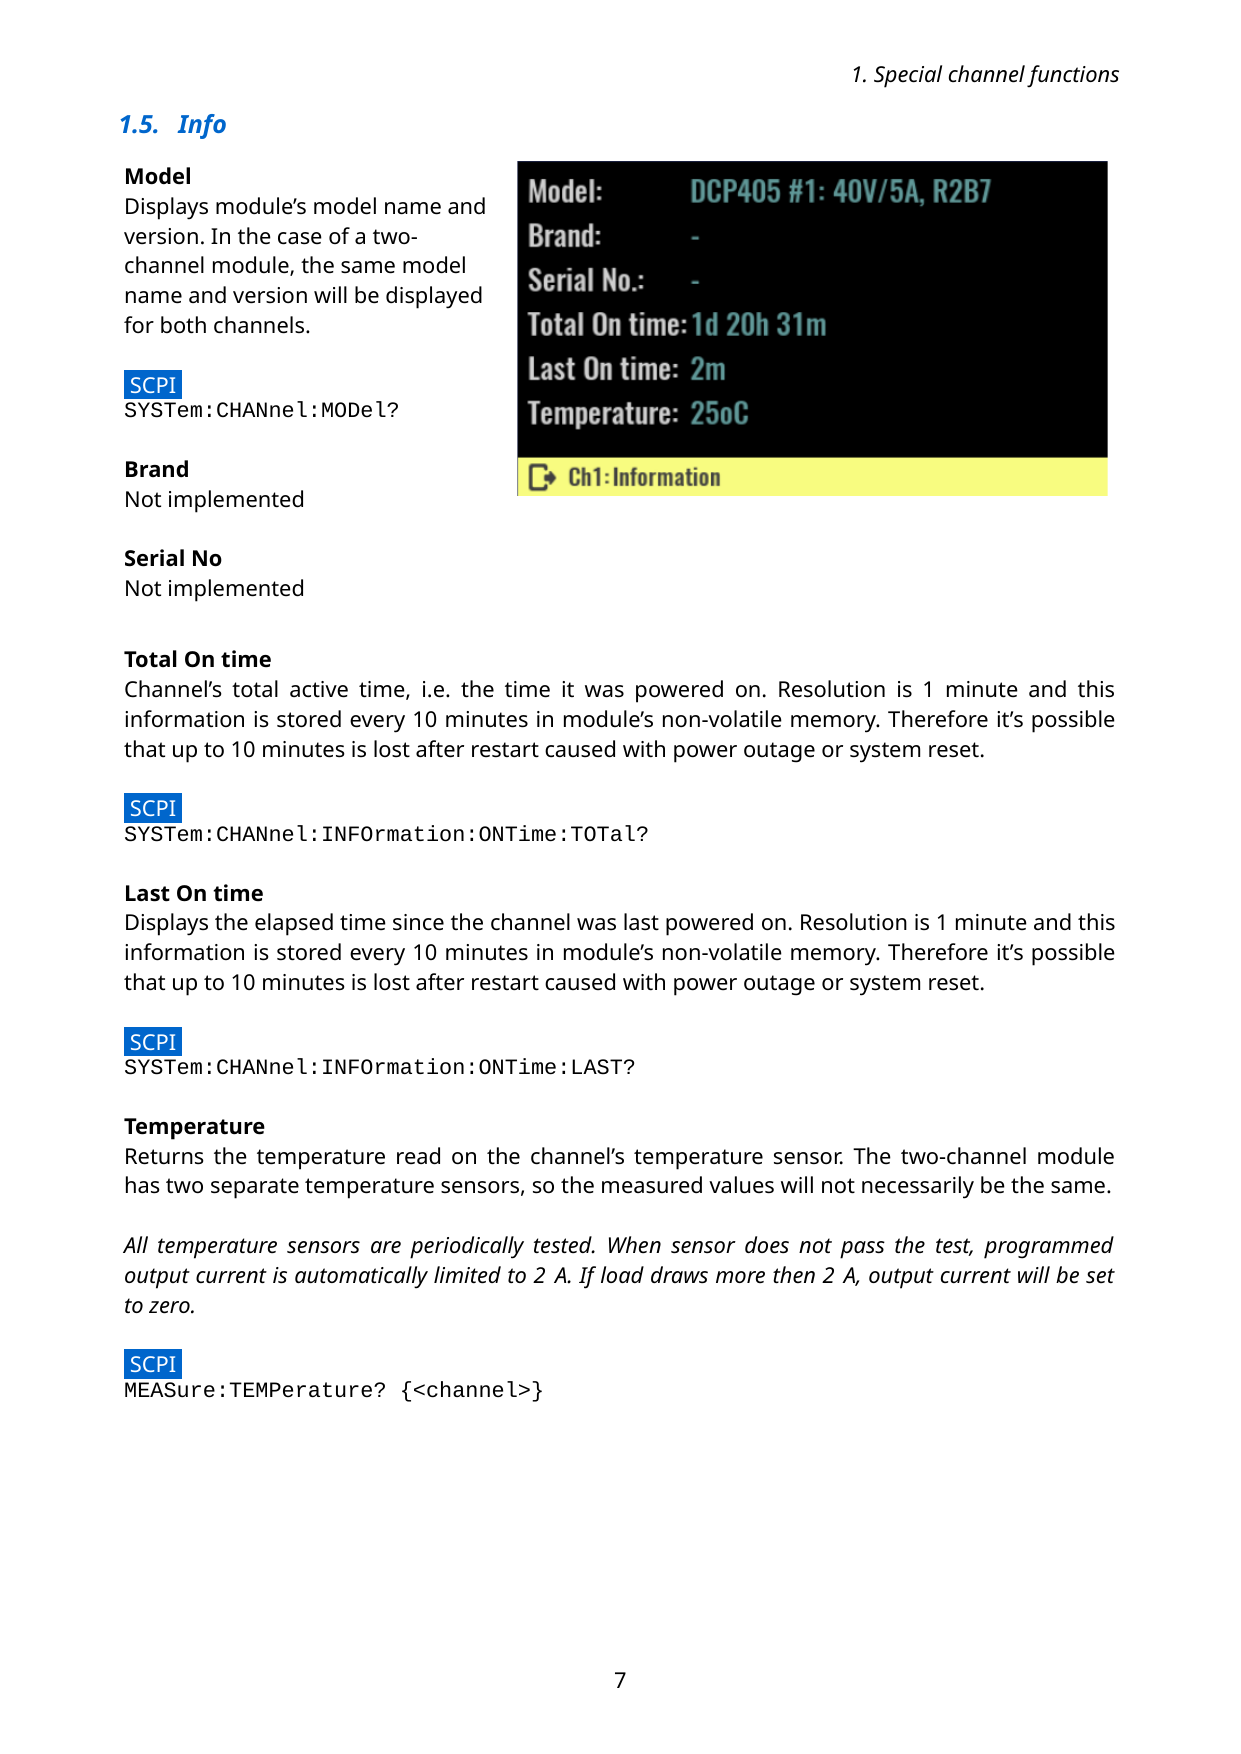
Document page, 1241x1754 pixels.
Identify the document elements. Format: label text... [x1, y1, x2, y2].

table_header Model Displays module’s model name and version. In the case of a two-channel module, the same model name and version will be displayed for both channels. SCPI SYSTem:CHANnel:MODel? Brand Not implemented Serial No Not implemented [118, 155, 502, 638]
picture [517, 161, 1108, 496]
table_header [502, 155, 1123, 638]
table_cell Total On time Channel’s total active time, i.e. the time it was powered on. Resolution is 1 minute and this information is stored every 10 minutes in module’s non-volatile memory. Therefore it’s possible that up to 10 minutes is lost after restart caused with power outage or system reset. SCPI SYSTem:CHANnel:INFOrmation:ONTime:TOTal? Last On time Displays the elapsed time since the channel was last powered on. Resolution is 1 minute and this information is stored every 10 minutes in module’s non-volatile memory. Therefore it’s possible that up to 10 minutes is lost after restart caused with power outage or system reset. SCPI SYSTem:CHANnel:INFOrmation:ONTime:LAST? Temperature Returns the temperature read on the channel’s temperature sensor. The two-channel module has two separate temperature sensors, so the measured values will not necessarily be the same. All temperature sensors are periodically tested. When sensor does not pass the test, programmed output current is automatically limited to 2 A. If load draws more then 2 A, output current will be set to zero. SCPI MEASure:TEMPerature? {<channel>} [118, 639, 1123, 1439]
subtitle Info [118, 107, 1122, 141]
